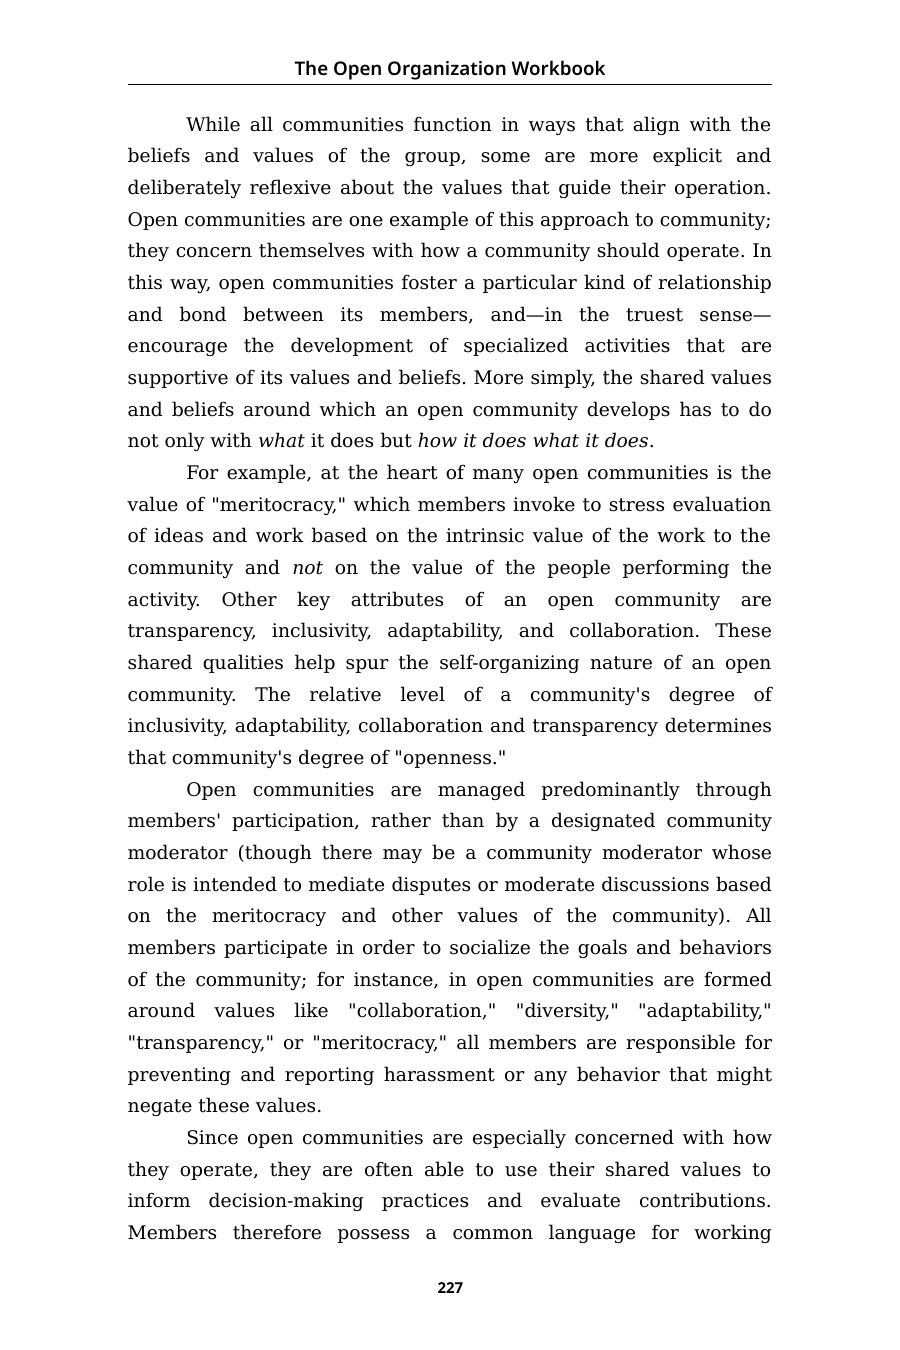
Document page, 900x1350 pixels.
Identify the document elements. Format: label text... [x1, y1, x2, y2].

text While all communities function in ways that align with the beliefs and values of the group, some are more explicit and deliberately reflexive about the values that guide their operation. Open communities are one example of this approach to community; they concern themselves with how a community should operate. In this way, open communities foster a particular kind of relationship and bond between its members, and—in the truest sense—encourage the development of specialized activities that are supportive of its values and beliefs. More simply, the shared values and beliefs around which an open community develops has to do not only with what it does but how it does what it does. [127, 114, 772, 452]
text Open communities are managed predominantly through members' participation, rather than by a designated community moderator (though there may be a community moderator whose role is intended to mediate disputes or moderate discussions based on the meritocracy and other values of the community). All members participate in order to socialize the goals and behaviors of the community; for instance, in open communities are formed around values like "collaboration," "diversity," "adaptability," "transparency," or "meritocracy," all members are responsible for preventing and reporting harassment or any behavior that might negate these values. [127, 779, 772, 1117]
text For example, at the heart of many open communities is the value of "meritocracy," which members invoke to stress evaluation of ideas and work based on the intrinsic value of the work to the community and not on the value of the people performing the activity. Other key attributes of an open community are transparency, inclusivity, adaptability, and collaboration. These shared qualities help spur the self-organizing nature of an open community. The relative level of a community's degree of inclusivity, adaptability, collaboration and transparency determines that community's degree of "openness." [127, 462, 772, 769]
text Since open communities are especially concerned with how they operate, they are often able to use their shared values to inform decision-making practices and evaluate contributions. Members therefore possess a common language for working [127, 1127, 772, 1244]
